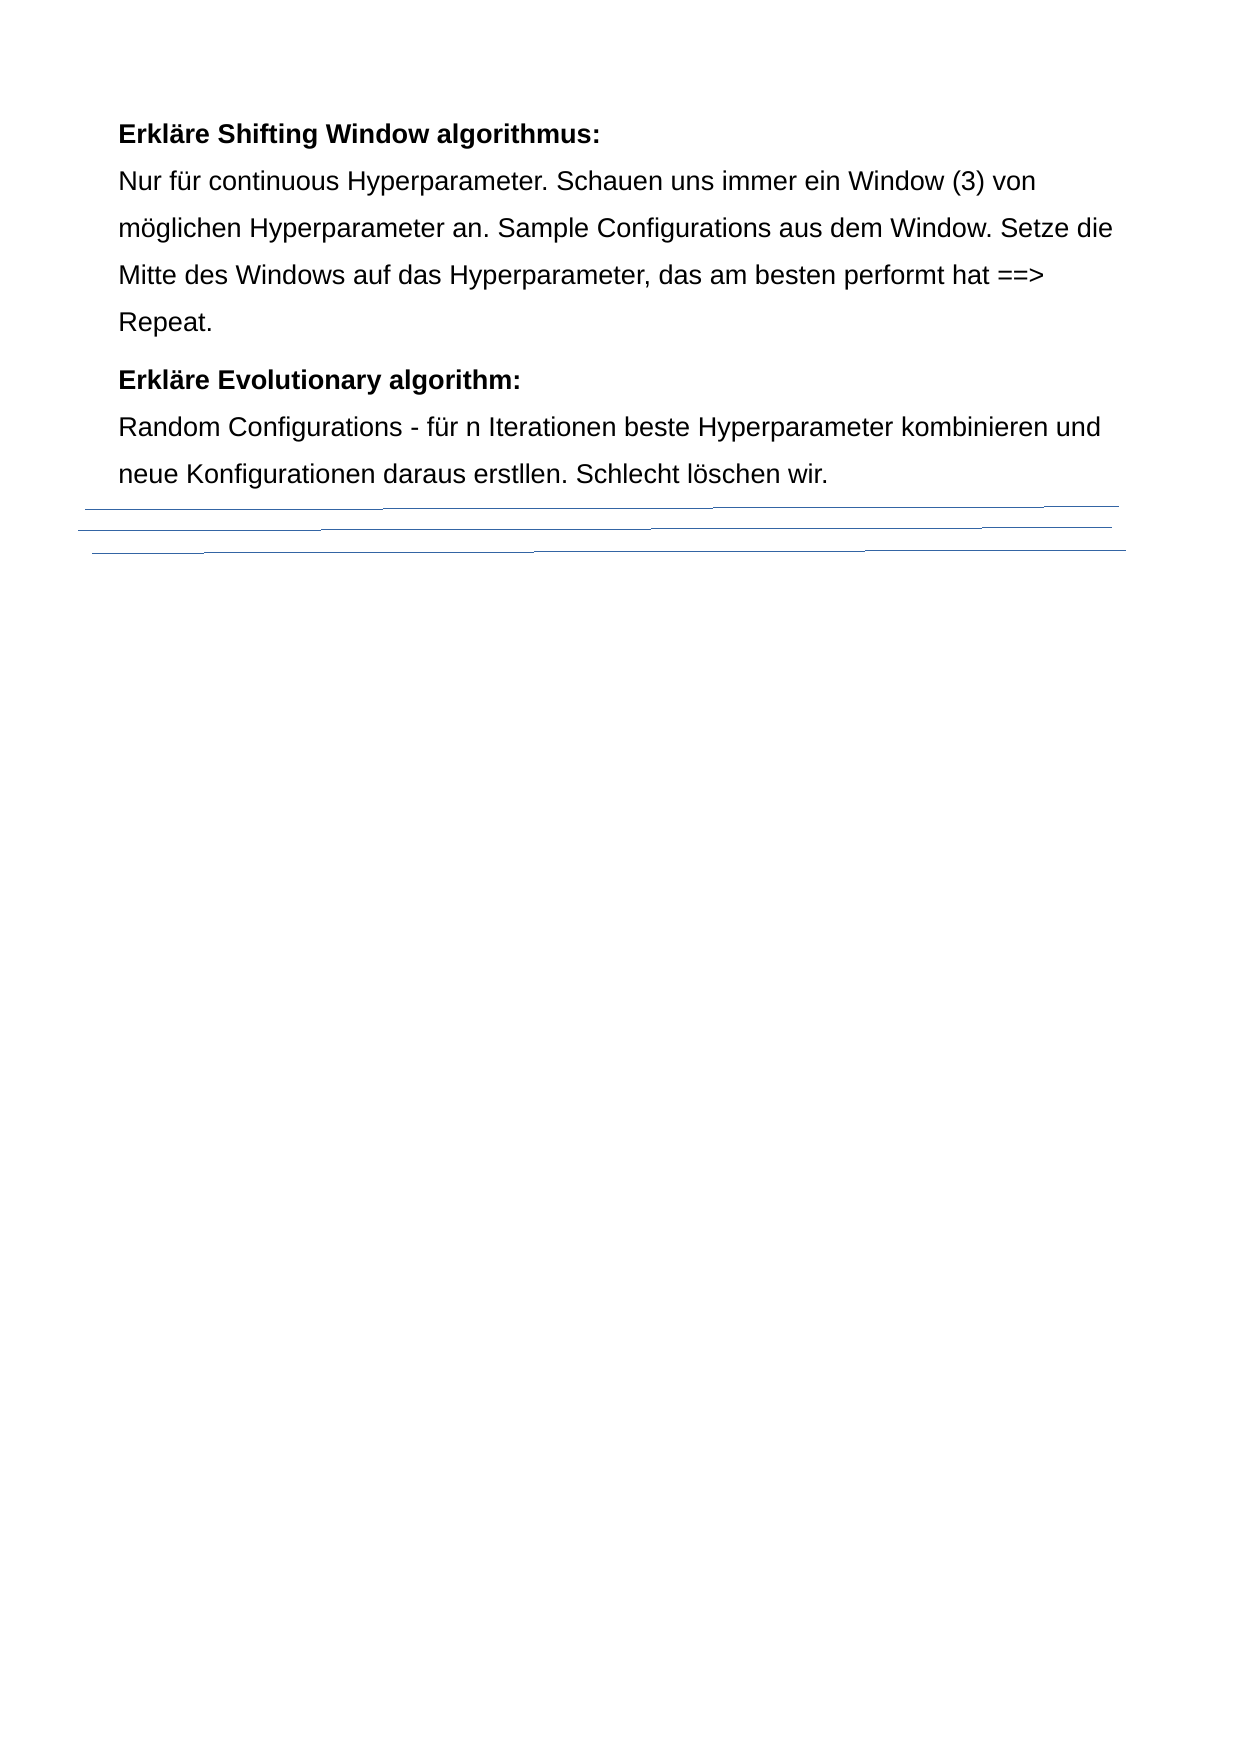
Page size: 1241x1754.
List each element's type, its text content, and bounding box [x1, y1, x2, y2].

text Erkläre Shifting Window algorithmus: Nur für continuous Hyperparameter. Schauen uns immer ein Window (3) von möglichen Hyperparameter an. Sample Configurations aus dem Window. Setze die Mitte des Windows auf das Hyperparameter, das am besten performt hat ==> Repeat. [118, 118, 1122, 337]
text Erkläre Evolutionary algorithm: Random Configurations - für n Iterationen beste Hyperparameter kombinieren und neue Konfigurationen daraus erstllen. Schlecht löschen wir. [118, 364, 1122, 489]
